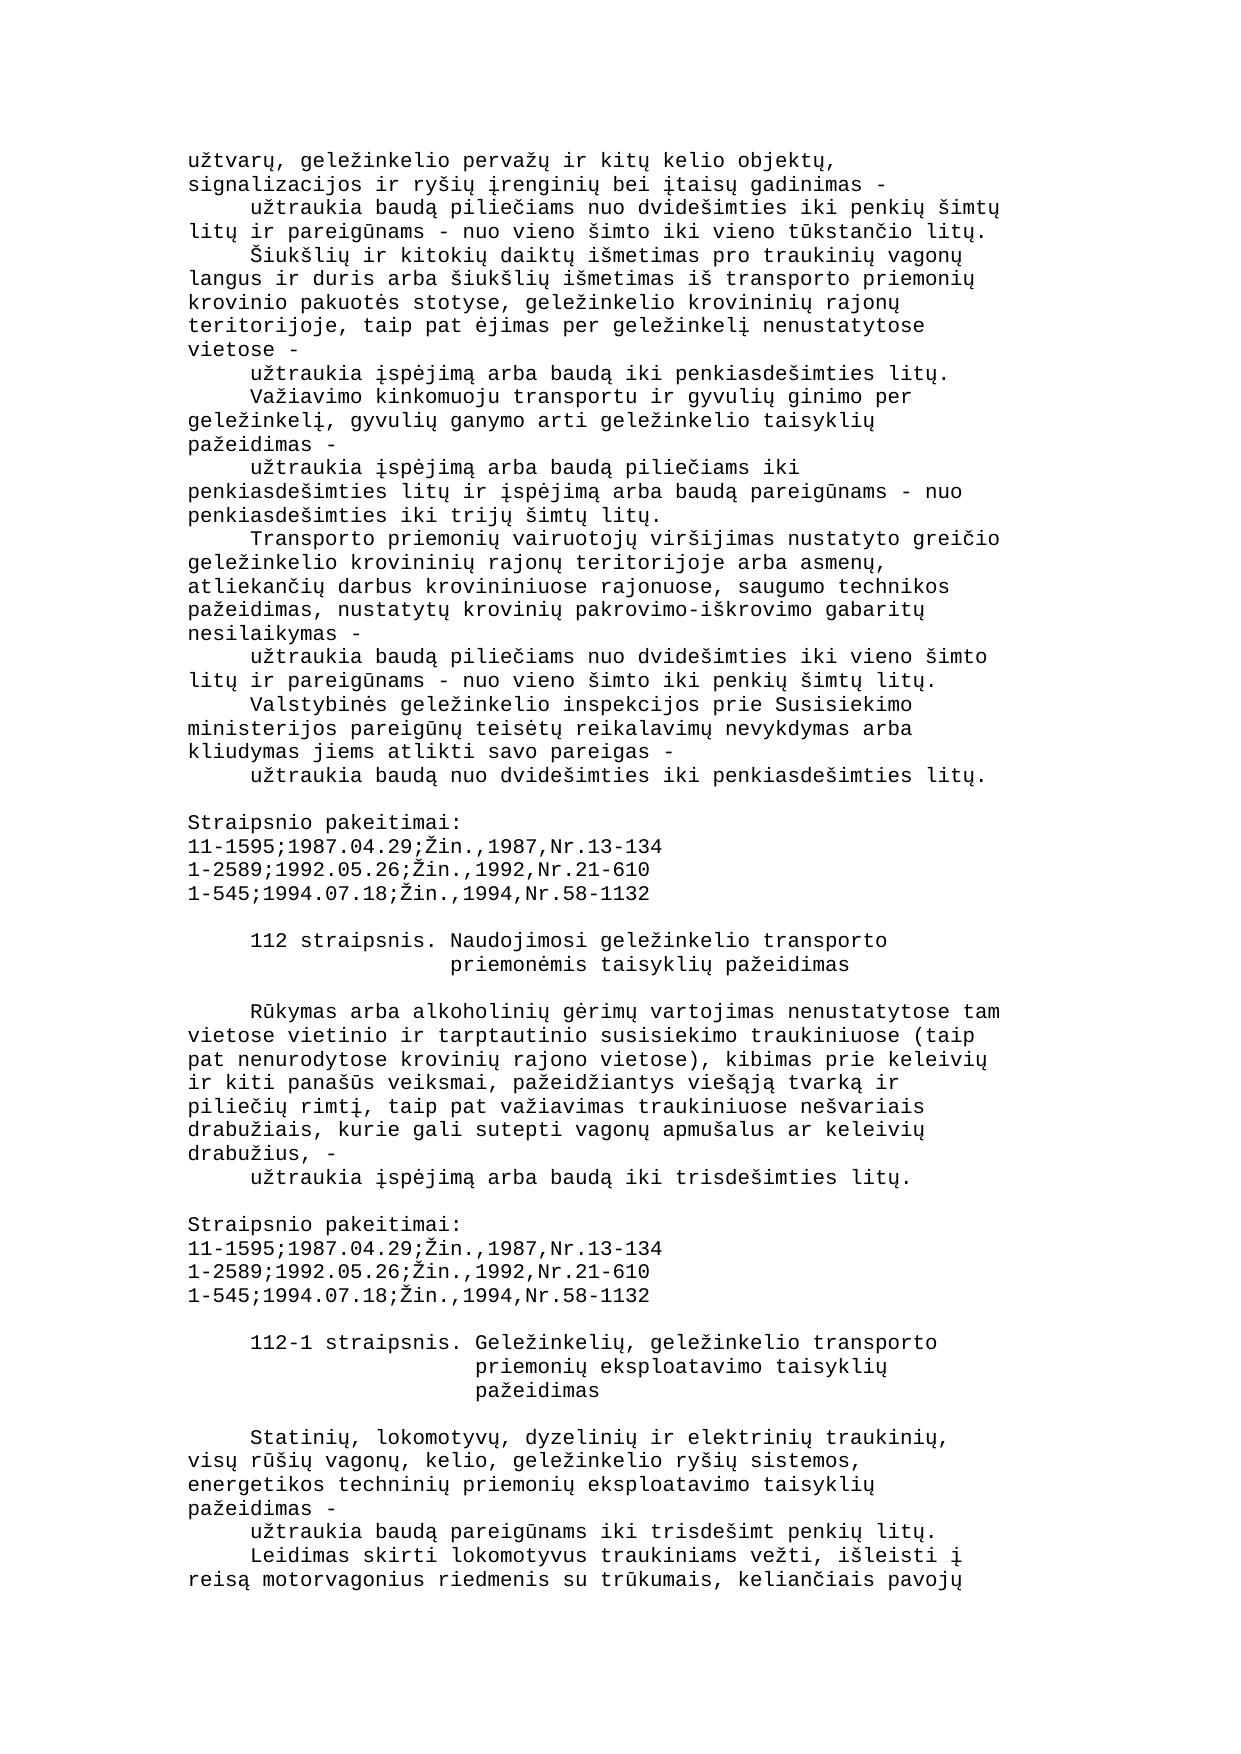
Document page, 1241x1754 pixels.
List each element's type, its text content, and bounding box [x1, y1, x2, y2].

text užtraukia įspėjimą arba baudą iki penkiasdešimties litų. [187, 363, 1053, 386]
text vietose vietinio ir tarptautinio susisiekimo traukiniuose (taip [187, 1025, 1053, 1048]
text 112 straipsnis. Naudojimosi geležinkelio transporto [187, 930, 1053, 954]
text ir kiti panašūs veiksmai, pažeidžiantys viešąją tvarką ir [187, 1072, 1053, 1096]
text 1-545;1994.07.18;Žin.,1994,Nr.58-1132 [187, 1285, 1053, 1309]
text 1-2589;1992.05.26;Žin.,1992,Nr.21-610 [187, 1261, 1053, 1285]
text užtvarų, geležinkelio pervažų ir kitų kelio objektų, [187, 150, 1053, 174]
text priemonių eksploatavimo taisyklių [187, 1356, 1053, 1379]
text krovinio pakuotės stotyse, geležinkelio krovininių rajonų [187, 292, 1053, 316]
text 11-1595;1987.04.29;Žin.,1987,Nr.13-134 [187, 836, 1053, 859]
text Straipsnio pakeitimai: [187, 812, 1053, 836]
text priemonėmis taisyklių pažeidimas [187, 954, 1053, 978]
text vietose - [187, 339, 1053, 363]
text litų ir pareigūnams - nuo vieno šimto iki vieno tūkstančio litų. [187, 221, 1053, 244]
text Šiukšlių ir kitokių daiktų išmetimas pro traukinių vagonų [187, 244, 1053, 268]
text Straipsnio pakeitimai: [187, 1214, 1053, 1238]
text energetikos techninių priemonių eksploatavimo taisyklių [187, 1474, 1053, 1498]
text užtraukia baudą piliečiams nuo dvidešimties iki penkių šimtų [187, 197, 1053, 221]
text 11-1595;1987.04.29;Žin.,1987,Nr.13-134 [187, 1238, 1053, 1261]
text piliečių rimtį, taip pat važiavimas traukiniuose nešvariais [187, 1096, 1053, 1119]
text kliudymas jiems atlikti savo pareigas - [187, 741, 1053, 765]
text penkiasdešimties iki trijų šimtų litų. [187, 505, 1053, 528]
text atliekančių darbus krovininiuose rajonuose, saugumo technikos [187, 576, 1053, 599]
text penkiasdešimties litų ir įspėjimą arba baudą pareigūnams - nuo [187, 481, 1053, 505]
text reisą motorvagonius riedmenis su trūkumais, keliančiais pavojų [187, 1569, 1053, 1592]
text Statinių, lokomotyvų, dyzelinių ir elektrinių traukinių, [187, 1427, 1053, 1451]
text geležinkelio krovininių rajonų teritorijoje arba asmenų, [187, 552, 1053, 576]
text užtraukia baudą nuo dvidešimties iki penkiasdešimties litų. [187, 765, 1053, 788]
text Transporto priemonių vairuotojų viršijimas nustatyto greičio [187, 528, 1053, 552]
text Leidimas skirti lokomotyvus traukiniams vežti, išleisti į [187, 1545, 1053, 1569]
text užtraukia baudą pareigūnams iki trisdešimt penkių litų. [187, 1521, 1053, 1545]
text Rūkymas arba alkoholinių gėrimų vartojimas nenustatytose tam [187, 1001, 1053, 1025]
text pat nenurodytose krovinių rajono vietose), kibimas prie keleivių [187, 1048, 1053, 1072]
text užtraukia įspėjimą arba baudą piliečiams iki [187, 457, 1053, 481]
text 1-545;1994.07.18;Žin.,1994,Nr.58-1132 [187, 883, 1053, 907]
text visų rūšių vagonų, kelio, geležinkelio ryšių sistemos, [187, 1451, 1053, 1474]
text langus ir duris arba šiukšlių išmetimas iš transporto priemonių [187, 268, 1053, 292]
text Valstybinės geležinkelio inspekcijos prie Susisiekimo [187, 694, 1053, 717]
text užtraukia įspėjimą arba baudą iki trisdešimties litų. [187, 1167, 1053, 1190]
text drabužius, - [187, 1143, 1053, 1167]
text pažeidimas [187, 1379, 1053, 1403]
text užtraukia baudą piliečiams nuo dvidešimties iki vieno šimto [187, 647, 1053, 670]
text Važiavimo kinkomuoju transportu ir gyvulių ginimo per [187, 386, 1053, 410]
text drabužiais, kurie gali sutepti vagonų apmušalus ar keleivių [187, 1119, 1053, 1143]
text 1-2589;1992.05.26;Žin.,1992,Nr.21-610 [187, 859, 1053, 883]
text pažeidimas - [187, 1498, 1053, 1521]
text signalizacijos ir ryšių įrenginių bei įtaisų gadinimas - [187, 174, 1053, 197]
text geležinkelį, gyvulių ganymo arti geležinkelio taisyklių [187, 410, 1053, 434]
text ministerijos pareigūnų teisėtų reikalavimų nevykdymas arba [187, 717, 1053, 741]
text teritorijoje, taip pat ėjimas per geležinkelį nenustatytose [187, 316, 1053, 339]
text nesilaikymas - [187, 623, 1053, 647]
text pažeidimas, nustatytų krovinių pakrovimo-iškrovimo gabaritų [187, 599, 1053, 623]
text litų ir pareigūnams - nuo vieno šimto iki penkių šimtų litų. [187, 670, 1053, 694]
text 112-1 straipsnis. Geležinkelių, geležinkelio transporto [187, 1332, 1053, 1356]
text pažeidimas - [187, 434, 1053, 457]
